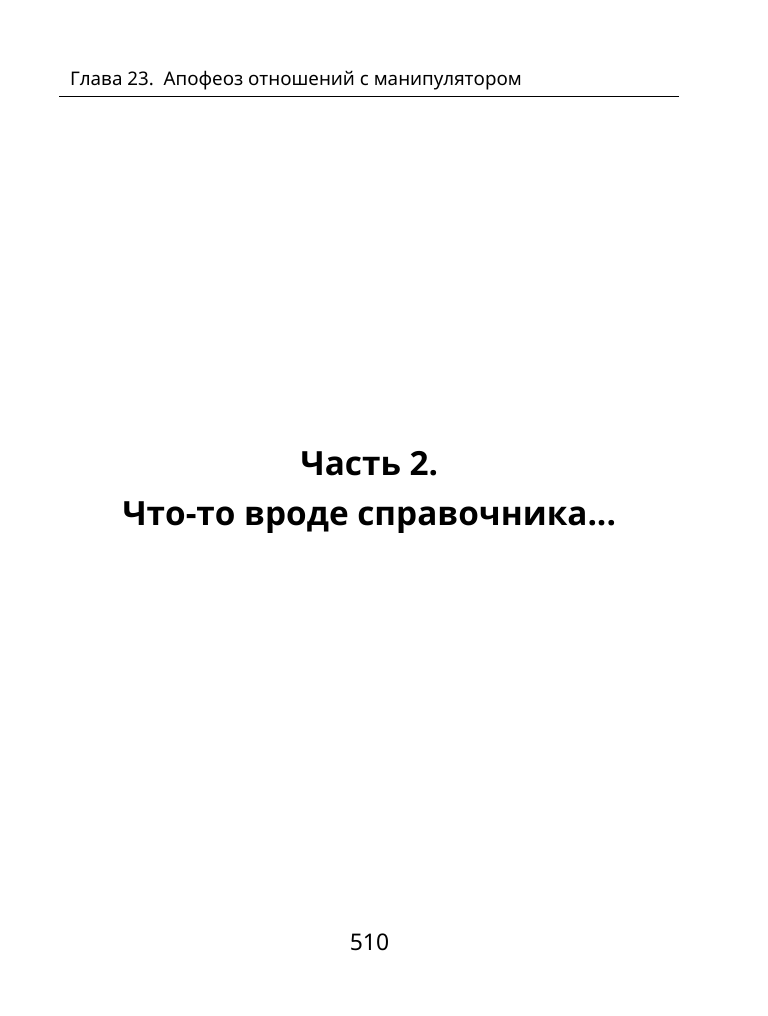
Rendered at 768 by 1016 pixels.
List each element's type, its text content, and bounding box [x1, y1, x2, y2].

text Часть 2. Что-то вроде справочника... [59, 435, 679, 535]
